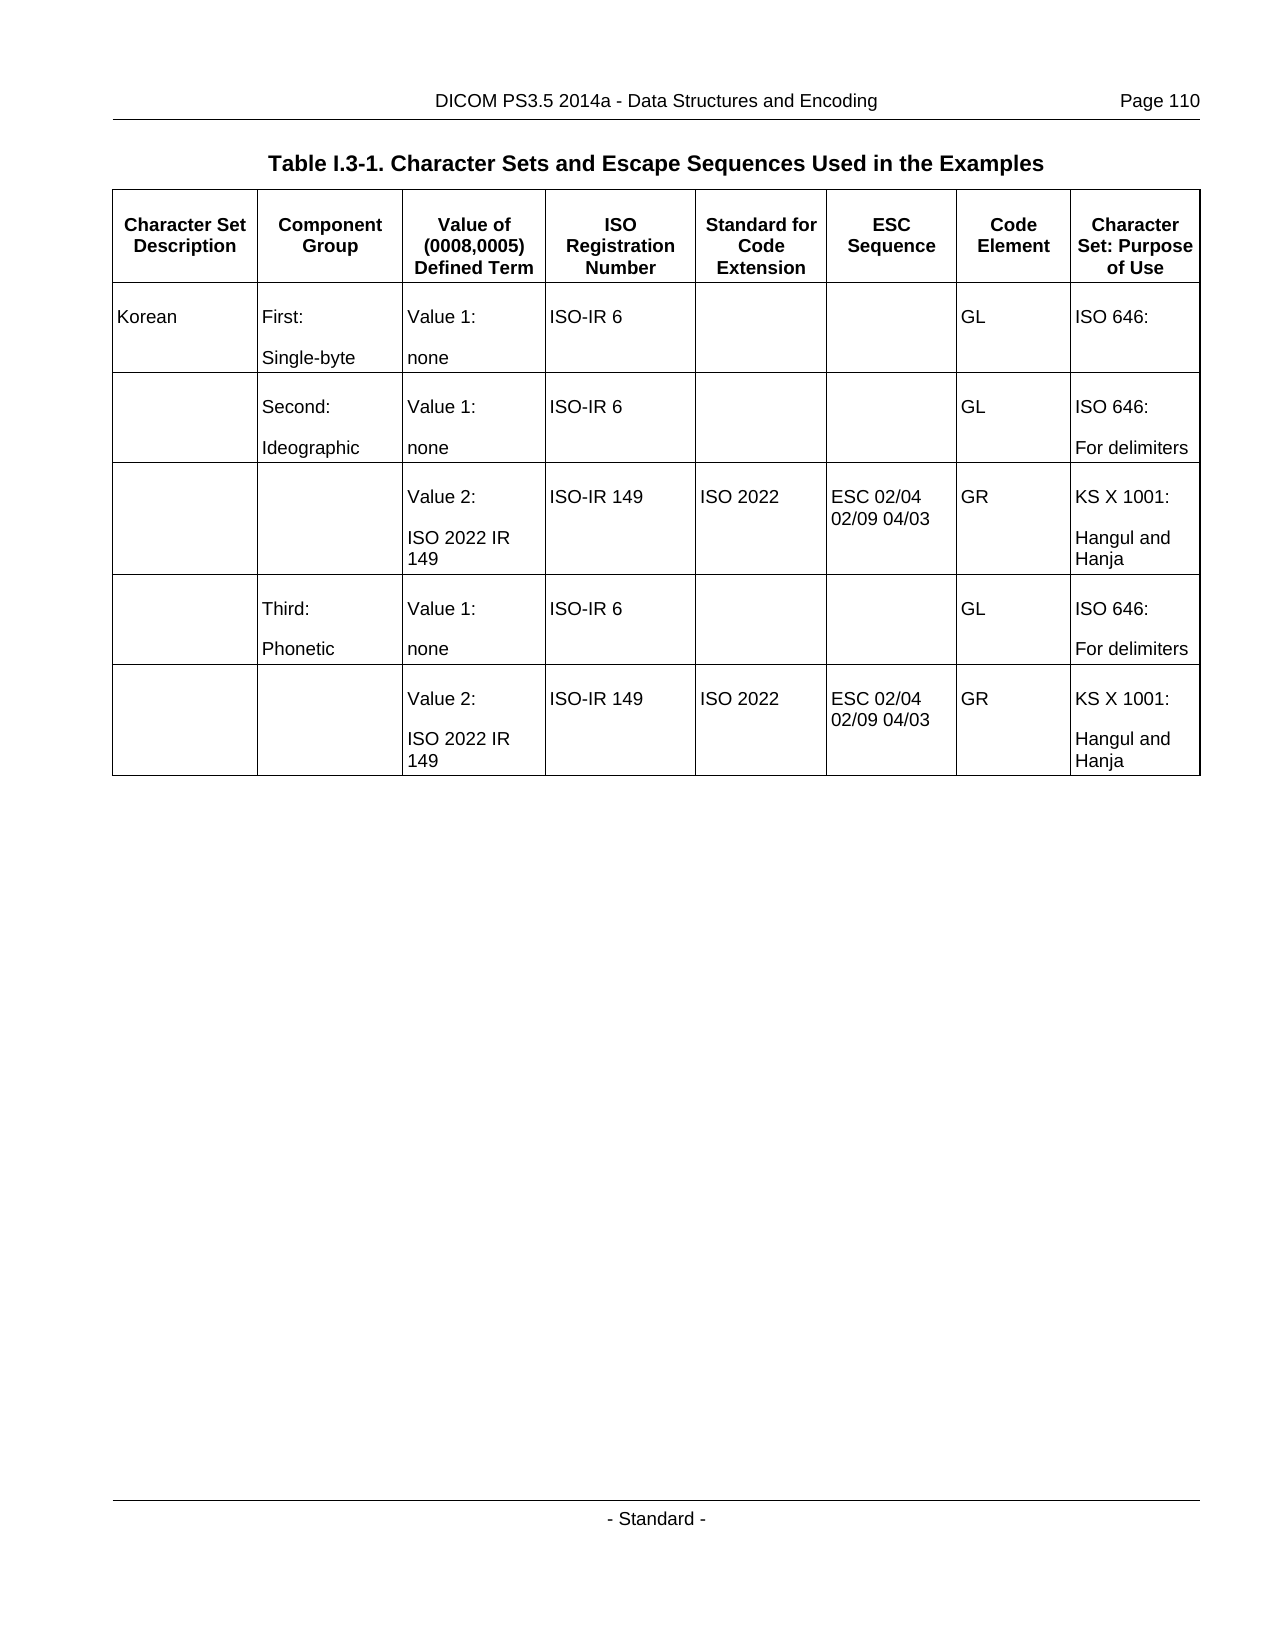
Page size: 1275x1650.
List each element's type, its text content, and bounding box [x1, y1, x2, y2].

table_cell Third: Phonetic [258, 575, 402, 664]
table_cell ESC 02/04 02/09 04/03 [827, 463, 956, 574]
table_cell GL [957, 283, 1070, 372]
text Table I.3-1. Character Sets and Escape Sequences Used in the Examples [112, 150, 1200, 176]
table_cell [827, 283, 956, 372]
table_cell GR [957, 665, 1070, 775]
table_cell [113, 373, 257, 462]
table_cell ISO 646: For delimiters [1071, 575, 1199, 664]
table_header Character Set: Purpose of Use [1071, 190, 1199, 282]
table_cell ISO 646: For delimiters [1071, 373, 1199, 462]
table_cell [258, 463, 402, 574]
table_cell ISO-IR 6 [546, 575, 695, 664]
table_cell [827, 373, 956, 462]
table_header Code Element [957, 190, 1070, 282]
table_cell ESC 02/04 02/09 04/03 [827, 665, 956, 775]
table_cell [113, 665, 257, 775]
table_cell GL [957, 575, 1070, 664]
table_header Value of (0008,0005) Defined Term [403, 190, 545, 282]
table_cell [113, 575, 257, 664]
table_header Standard for Code Extension [696, 190, 826, 282]
table_cell Value 2: ISO 2022 IR 149 [403, 665, 545, 775]
table_cell GR [957, 463, 1070, 574]
table_cell Value 1: none [403, 283, 545, 372]
table_cell KS X 1001: Hangul and Hanja [1071, 463, 1199, 574]
table_cell ISO 646: [1071, 283, 1199, 372]
table_header ISO Registration Number [546, 190, 695, 282]
table_cell Value 2: ISO 2022 IR 149 [403, 463, 545, 574]
table_header Component Group [258, 190, 402, 282]
table_cell GL [957, 373, 1070, 462]
table_cell Second: Ideographic [258, 373, 402, 462]
table_cell [113, 463, 257, 574]
table_cell [827, 575, 956, 664]
table_cell Value 1: none [403, 575, 545, 664]
table_cell ISO-IR 6 [546, 283, 695, 372]
table_cell [258, 665, 402, 775]
table_header ESC Sequence [827, 190, 956, 282]
table_cell ISO 2022 [696, 665, 826, 775]
table_cell [696, 575, 826, 664]
table_header Character Set Description [113, 190, 257, 282]
table_cell [696, 373, 826, 462]
table_cell ISO-IR 149 [546, 665, 695, 775]
table_cell KS X 1001: Hangul and Hanja [1071, 665, 1199, 775]
table_cell ISO-IR 6 [546, 373, 695, 462]
table_cell Value 1: none [403, 373, 545, 462]
table_cell First: Single-byte [258, 283, 402, 372]
table_cell ISO-IR 149 [546, 463, 695, 574]
table_cell [696, 283, 826, 372]
table_cell ISO 2022 [696, 463, 826, 574]
table_cell Korean [113, 283, 257, 372]
